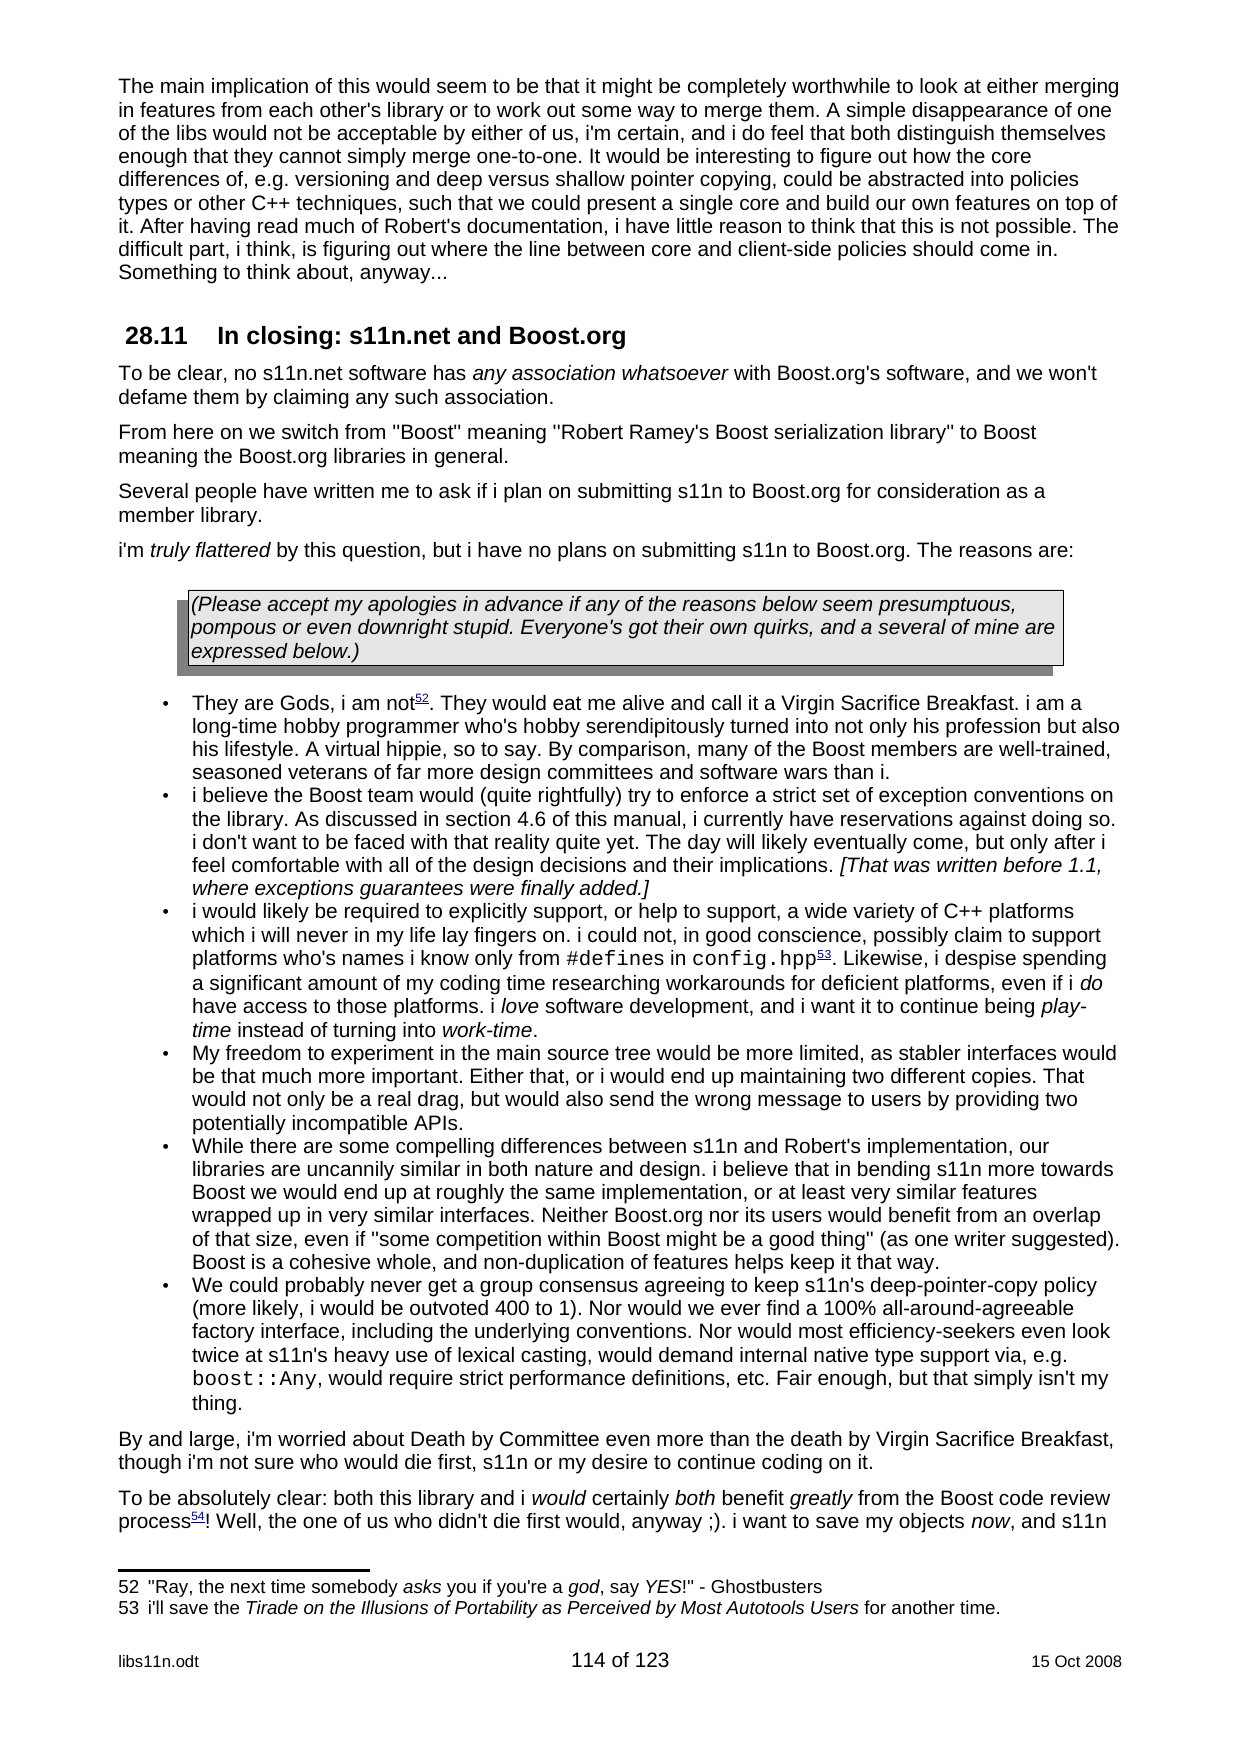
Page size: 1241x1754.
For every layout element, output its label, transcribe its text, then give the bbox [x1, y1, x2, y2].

text To be absolutely clear: both this library and i would certainly both benefit greatly from the Boost code review process! Well, the one of us who didn't die first would, anyway ;). i want to save my objects now, and s11n [118, 1486, 1122, 1533]
text The main implication of this would seem to be that it might be completely worthwhile to look at either merging in features from each other's library or to work out some way to merge them. A simple disappearance of one of the libs would not be acceptable by either of us, i'm certain, and i do feel that both distinguish themselves enough that they cannot simply merge one-to-one. It would be interesting to figure out how the core differences of, e.g. versioning and deep versus shallow pointer copying, could be abstracted into policies types or other C++ techniques, such that we could present a single core and build our own features on top of it. After having read much of Robert's documentation, i have little reason to think that this is not possible. The difficult part, i think, is figuring out where the line between core and client-side policies should come in. Something to think about, anyway... [118, 75, 1122, 284]
text By and large, i'm worried about Death by Committee even more than the death by Virgin Sacrifice Breakfast, though i'm not sure who would die first, s11n or my desire to continue coding on it. [118, 1427, 1122, 1474]
text (Please accept my apologies in advance if any of the reasons below seem presumptuous, pompous or even downright stupid. Everyone's got their own quirks, and a several of mine are expressed below.) [189, 591, 1063, 665]
list My freedom to experiment in the main source tree would be more limited, as stabler interfaces would be that much more important. Either that, or i would end up maintaining two different copies. That would not only be a real drag, but would also send the wrong message to users by providing two potentially incompatible APIs. [162, 1041, 1122, 1134]
subtitle In closing: s11n.net and Boost.org [118, 322, 1122, 349]
text From here on we switch from ''Boost'' meaning ''Robert Ramey's Boost serialization library'' to Boost meaning the Boost.org libraries in general. [118, 421, 1122, 467]
list While there are some compelling differences between s11n and Robert's implementation, our libraries are uncannily similar in both nature and design. i believe that in bending s11n more towards Boost we would end up at roughly the same implementation, or at least very similar features wrapped up in very similar interfaces. Neither Boost.org nor its users would benefit from an overlap of that size, even if ''some competition within Boost might be a good thing'' (as one writer suggested). Boost is a cohesive whole, and non-duplication of features helps keep it that way. [162, 1134, 1122, 1274]
text To be clear, no s11n.net software has any association whatsoever with Boost.org's software, and we won't defame them by claiming any such association. [118, 362, 1122, 408]
list ''Ray, the next time somebody asks you if you're a god, say YES!'' - Ghostbusters [118, 1577, 1122, 1598]
list We could probably never get a group consensus agreeing to keep s11n's deep-pointer-copy policy (more likely, i would be outvoted 400 to 1). Nor would we ever find a 100% all-around-agreeable factory interface, including the underlying conventions. Nor would most efficiency-seekers even look twice at s11n's heavy use of lexical casting, would demand internal native type support via, e.g. boost::Any, would require strict performance definitions, etc. Fair enough, but that simply isn't my thing. [162, 1274, 1122, 1415]
list i would likely be required to explicitly support, or help to support, a wide variety of C++ platforms which i will never in my life lay fingers on. i could not, in good conscience, possibly claim to support platforms who's names i know only from #defines in config.hpp. Likewise, i despise spending a significant amount of my coding time researching workarounds for deficient platforms, even if i do have access to those platforms. i love software development, and i want it to continue being play-time instead of turning into work-time. [162, 900, 1122, 1041]
list i'll save the Tirade on the Illusions of Portability as Perceived by Most Autotools Users for another time. [118, 1598, 1122, 1618]
text i'm truly flattered by this question, but i have no plans on submitting s11n to Boost.org. The reasons are: [118, 539, 1122, 562]
text Several people have written me to ask if i plan on submitting s11n to Boost.org for consideration as a member library. [118, 480, 1122, 526]
list i believe the Boost team would (quite rightfully) try to enforce a strict set of exception conventions on the library. As discussed in section 4.6 of this manual, i currently have reservations against doing so. i don't want to be faced with that reality quite yet. The day will likely eventually come, but only after i feel comfortable with all of the design decisions and their implications. [That was written before 1.1, where exceptions guarantees were finally added.] [162, 784, 1122, 900]
list They are Gods, i am not. They would eat me alive and call it a Virgin Sacrifice Breakfast. i am a long-time hobby programmer who's hobby serendipitously turned into not only his profession but also his lifestyle. A virtual hippie, so to say. By comparison, many of the Boost members are well-trained, seasoned veterans of far more design committees and software wars than i. [162, 691, 1122, 784]
